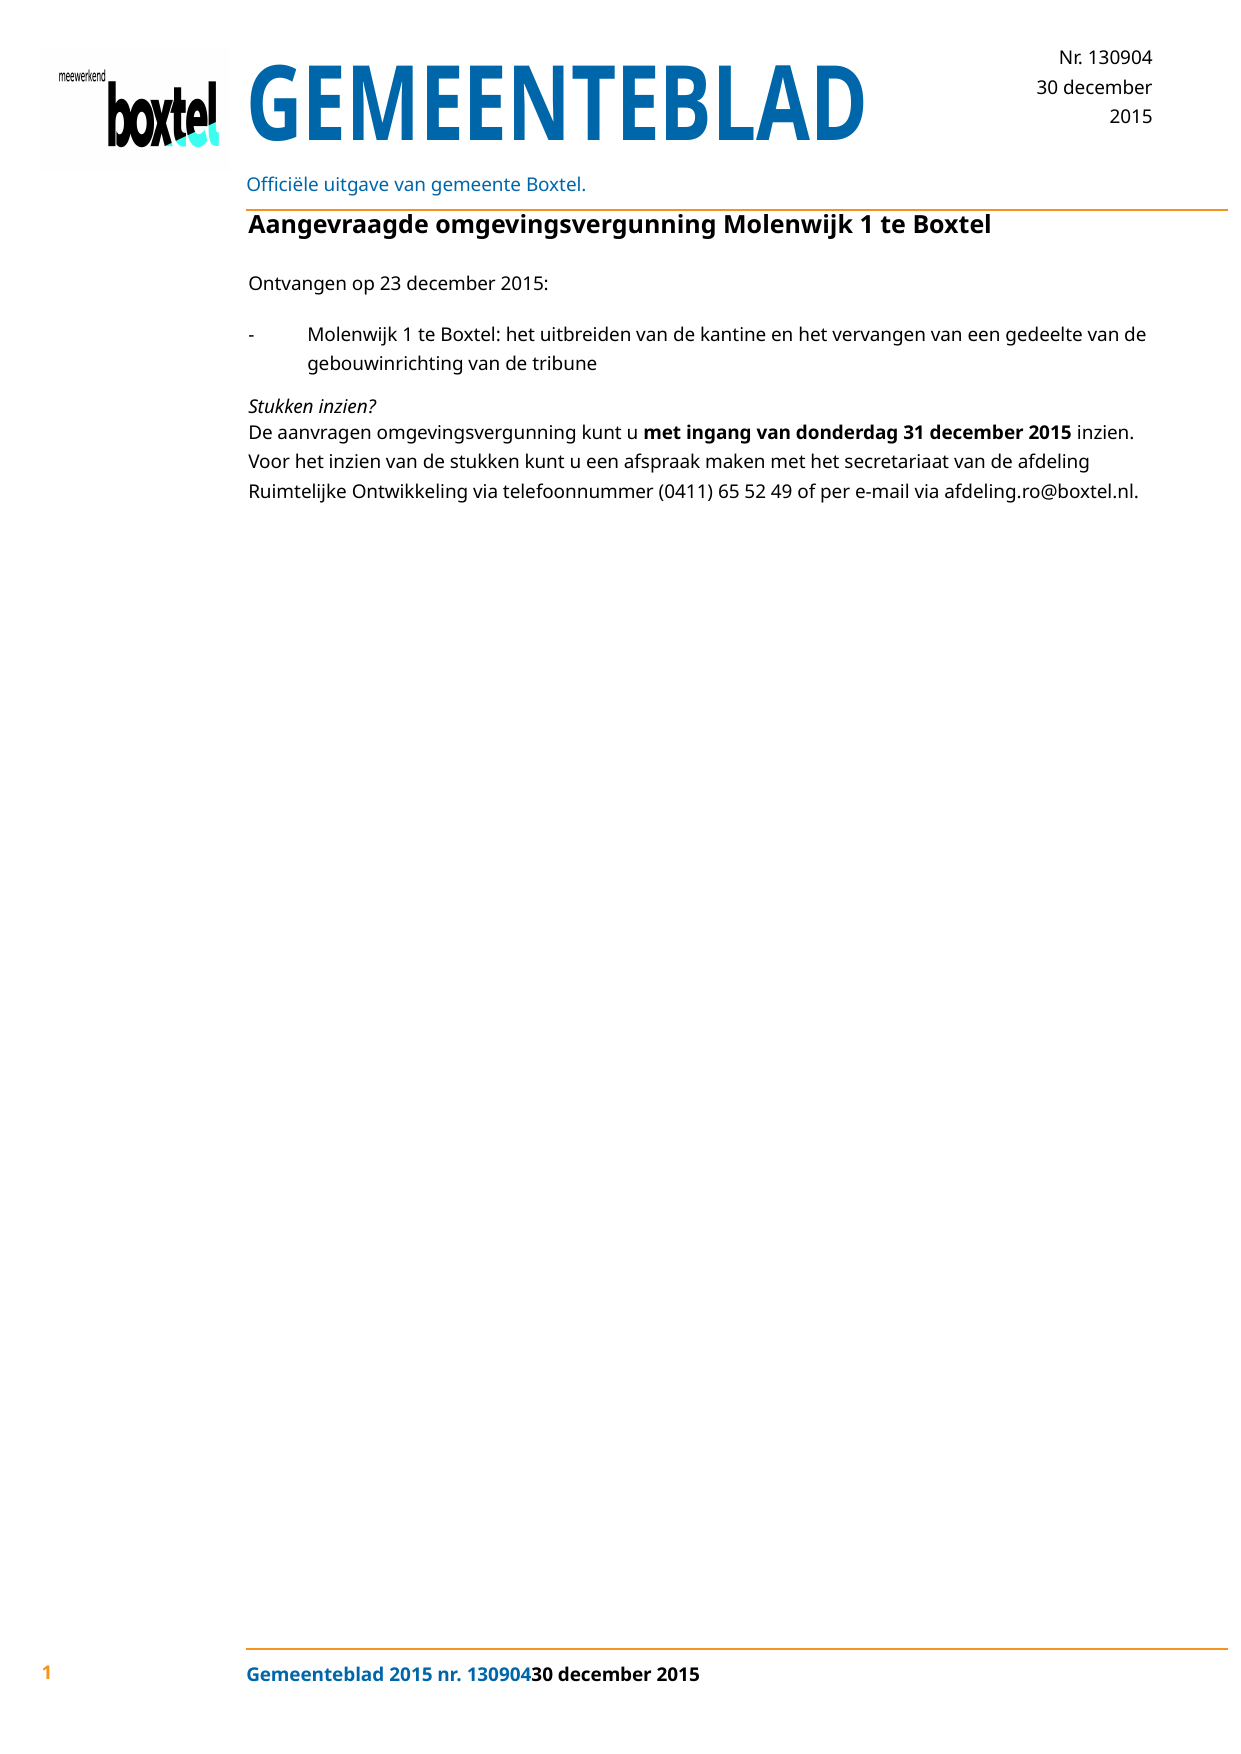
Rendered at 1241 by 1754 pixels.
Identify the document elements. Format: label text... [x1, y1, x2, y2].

picture [41, 47, 231, 172]
list Molenwijk 1 te Boxtel: het uitbreiden van de kantine en het vervangen van een gedeelte van de gebouwinrichting van de tribune [248, 321, 1152, 376]
text De aanvragen omgevingsvergunning kunt u met ingang van donderdag 31 december 2015 inzien. Voor het inzien van de stukken kunt u een afspraak maken met het secretariaat van de afdeling Ruimtelijke Ontwikkeling via telefoonnummer (0411) 65 52 49 of per e-mail via afdeling.ro@boxtel.nl. [248, 419, 1152, 504]
text Ontvangen op 23 december 2015: [248, 270, 1152, 296]
text Stukken inzien? [248, 393, 1152, 419]
text Aangevraagde omgevingsvergunning Molenwijk 1 te Boxtel [248, 211, 1152, 241]
